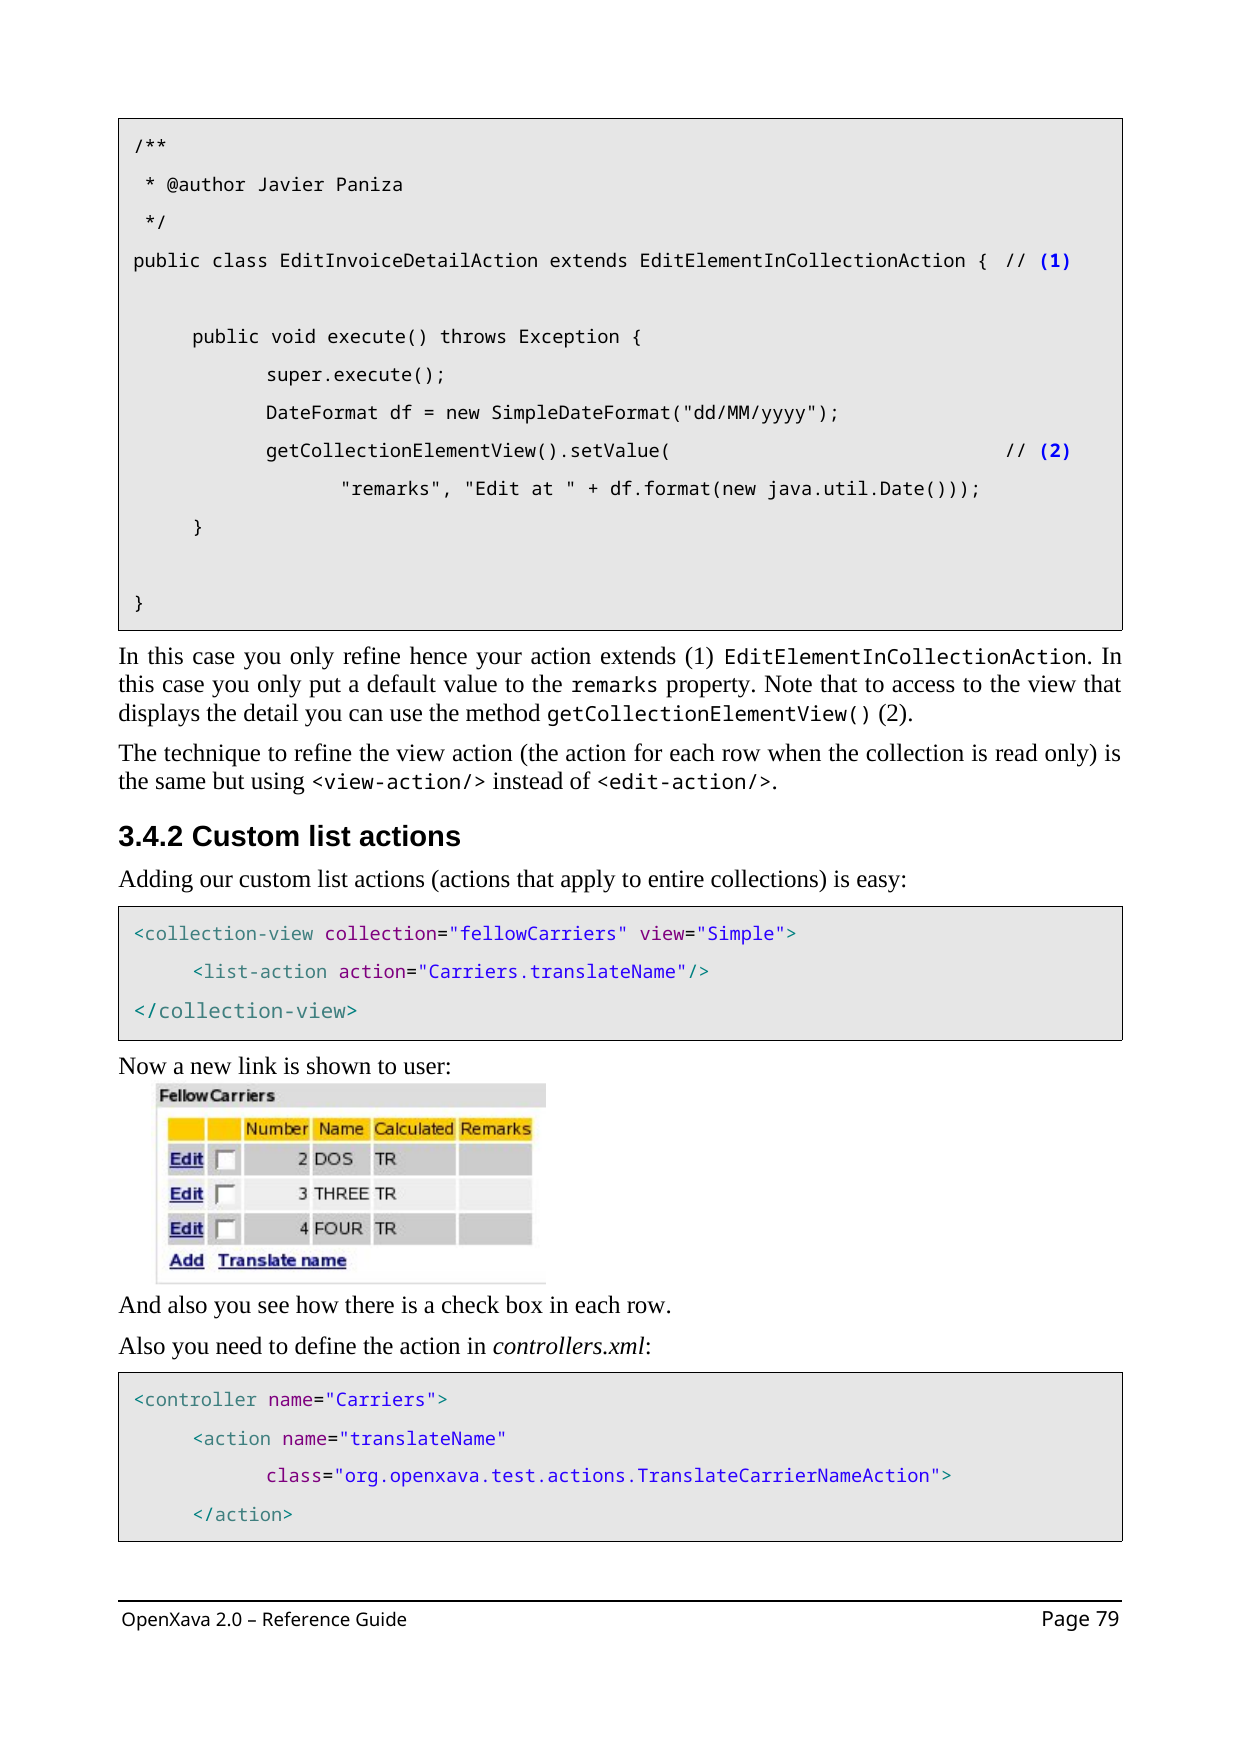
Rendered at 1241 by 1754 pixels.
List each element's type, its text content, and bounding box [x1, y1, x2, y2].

text "remarks", "Edit at " + df.format(new java.util.Date())); [119, 460, 1122, 498]
text /** [119, 119, 1122, 156]
text DateFormat df = new SimpleDateFormat("dd/MM/yyyy"); [119, 384, 1122, 422]
text Also you need to define the action in controllers.xml: [118, 1332, 1122, 1359]
text <controller name="Carriers"> [119, 1373, 1122, 1410]
text <collection-view collection="fellowCarriers" view="Simple"> [119, 907, 1122, 944]
picture [150, 1080, 546, 1292]
text public class EditInvoiceDetailAction extends EditElementInCollectionAction { // (1) [119, 232, 1122, 270]
text class="org.openxava.test.actions.TranslateCarrierNameAction"> [119, 1448, 1122, 1486]
subtitle Custom list actions [118, 820, 1122, 853]
text <action name="translateName" [119, 1410, 1122, 1448]
text And also you see how there is a check box in each row. [118, 1292, 1122, 1319]
text * @author Javier Paniza [119, 156, 1122, 194]
text } [119, 574, 1122, 630]
text </action> [119, 1486, 1122, 1541]
text Adding our custom list actions (actions that apply to entire collections) is easy: [118, 866, 1122, 893]
text public void execute() throws Exception { [119, 308, 1122, 346]
text super.execute(); [119, 346, 1122, 384]
text */ [119, 194, 1122, 232]
text getCollectionElementView().setValue( // (2) [119, 422, 1122, 460]
text <list-action action="Carriers.translateName"/> [119, 944, 1122, 982]
text The technique to refine the view action (the action for each row when the collection is read only) is the same but using <view-action/> instead of <edit-action/>. [118, 739, 1122, 795]
text } [119, 498, 1122, 536]
text In this case you only refine hence your action extends (1) EditElementInCollectionAction. In this case you only put a default value to the remarks property. Note that to access to the view that displays the detail you can use the method getCollectionElementView() (2). [118, 642, 1122, 727]
text Now a new link is shown to user: [118, 1052, 1122, 1080]
text </collection-view> [119, 982, 1122, 1040]
